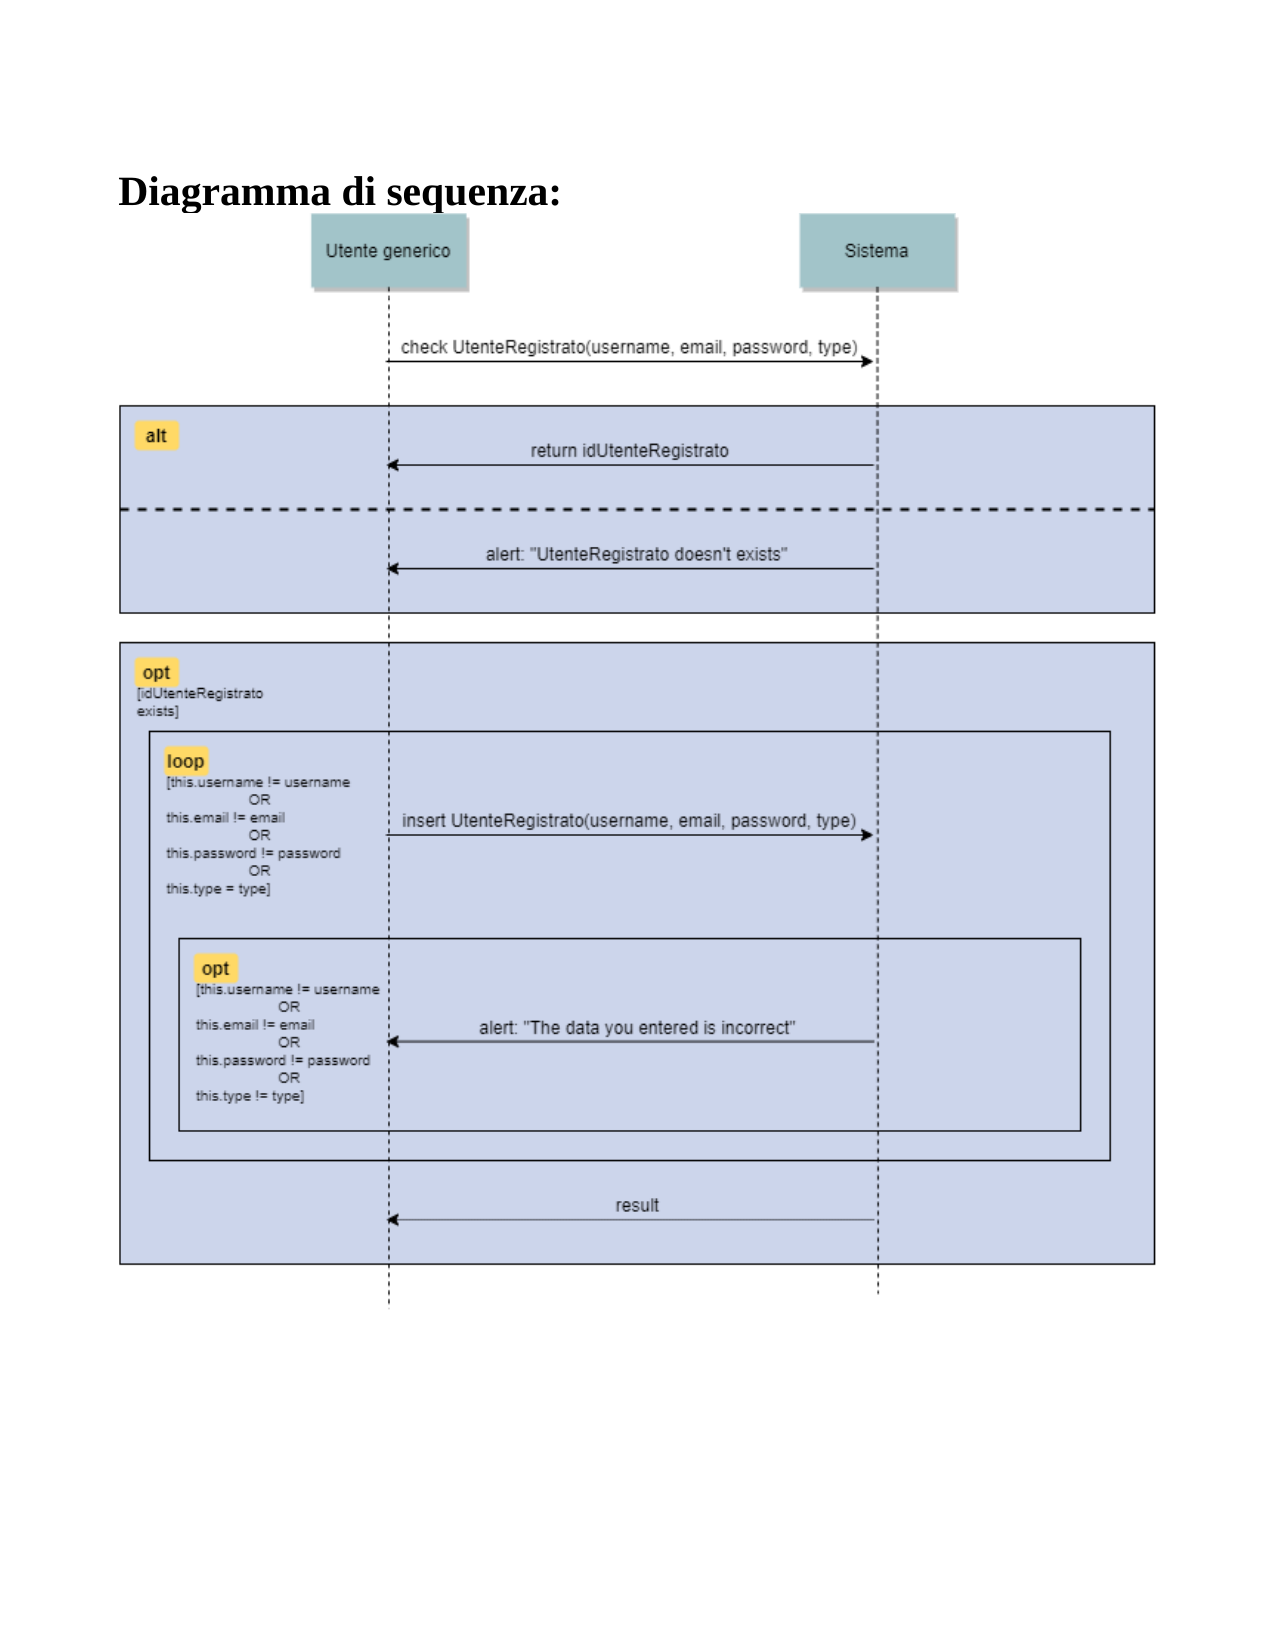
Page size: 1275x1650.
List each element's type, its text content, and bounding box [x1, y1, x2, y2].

picture [118, 213, 1157, 1311]
text Diagramma di sequenza: [118, 166, 1157, 213]
